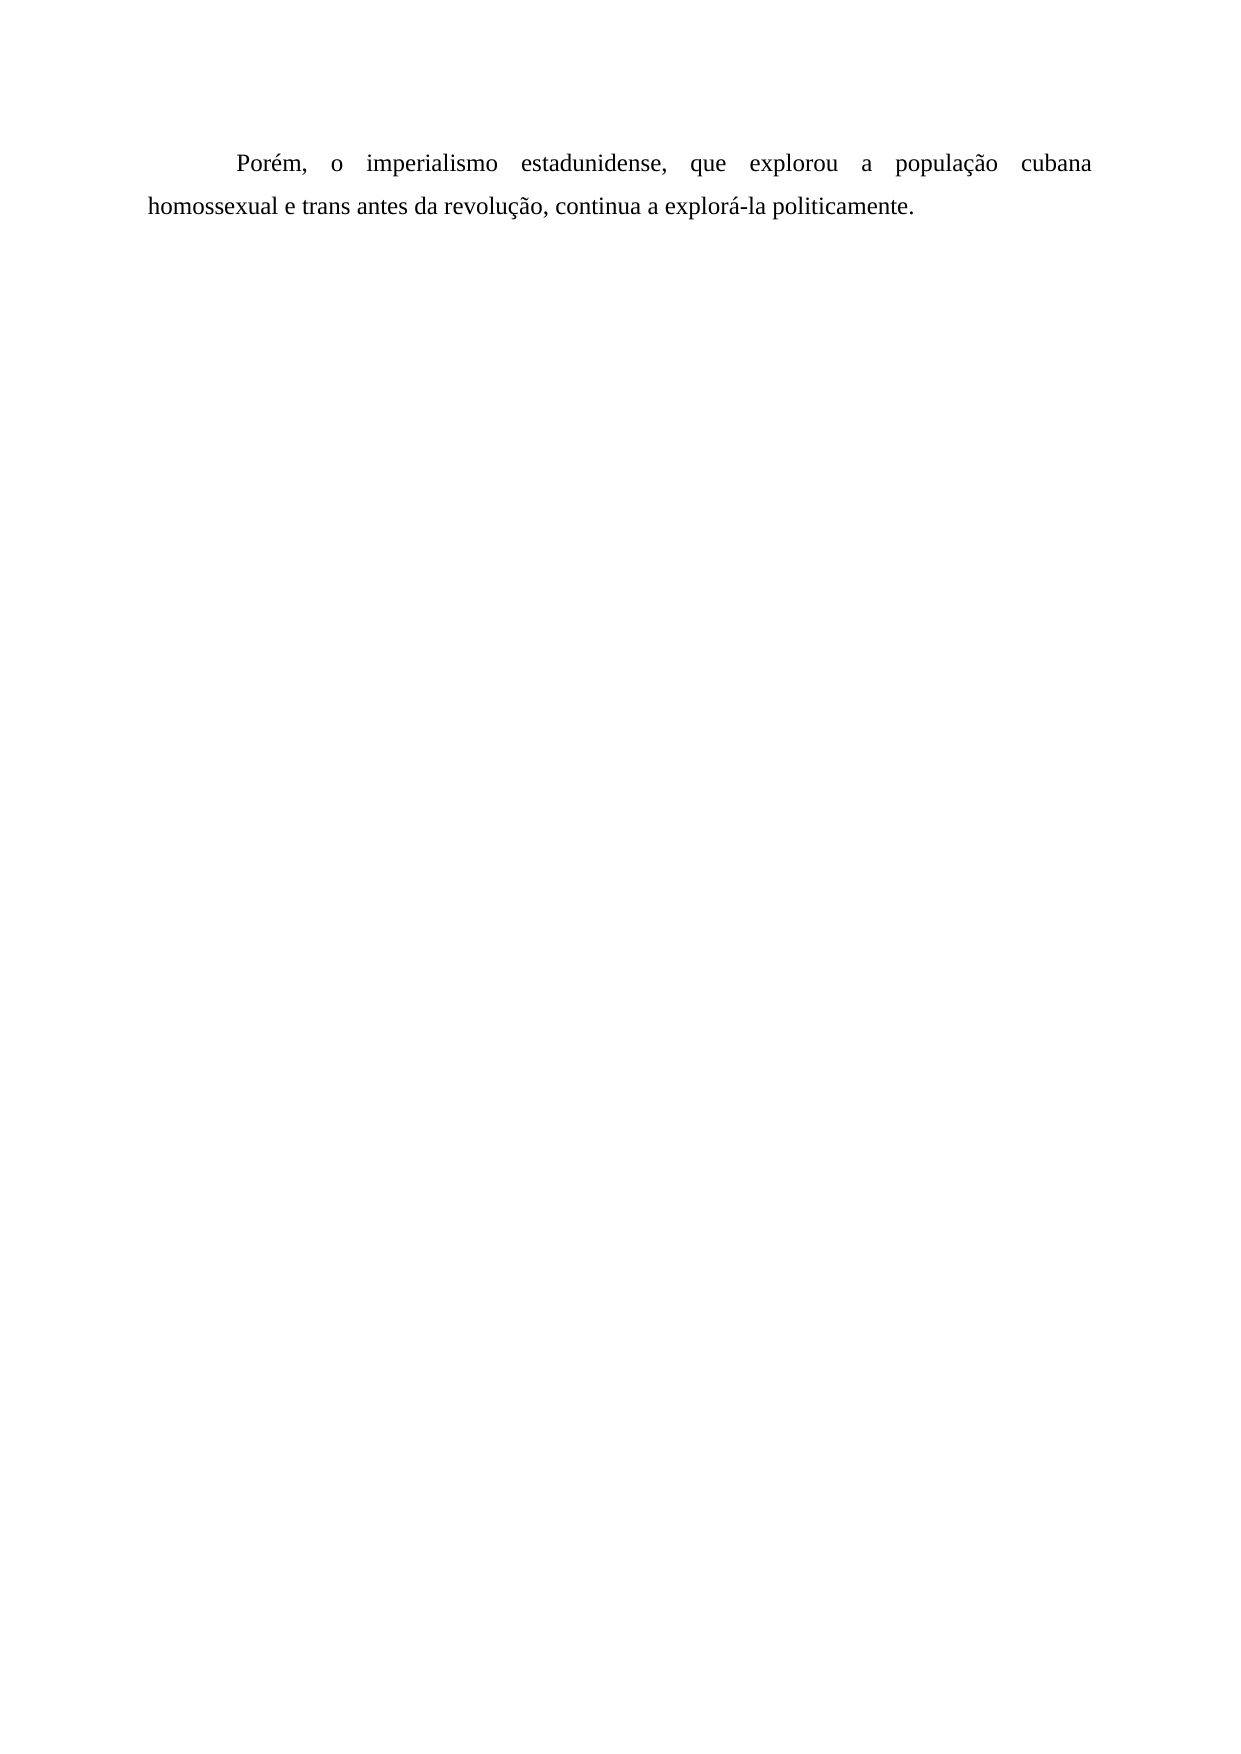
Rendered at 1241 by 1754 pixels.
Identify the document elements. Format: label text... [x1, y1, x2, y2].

text Porém, o imperialismo estadunidense, que explorou a população cubana homossexual e trans antes da revolução, continua a explorá-la politicamente. [148, 148, 1093, 219]
